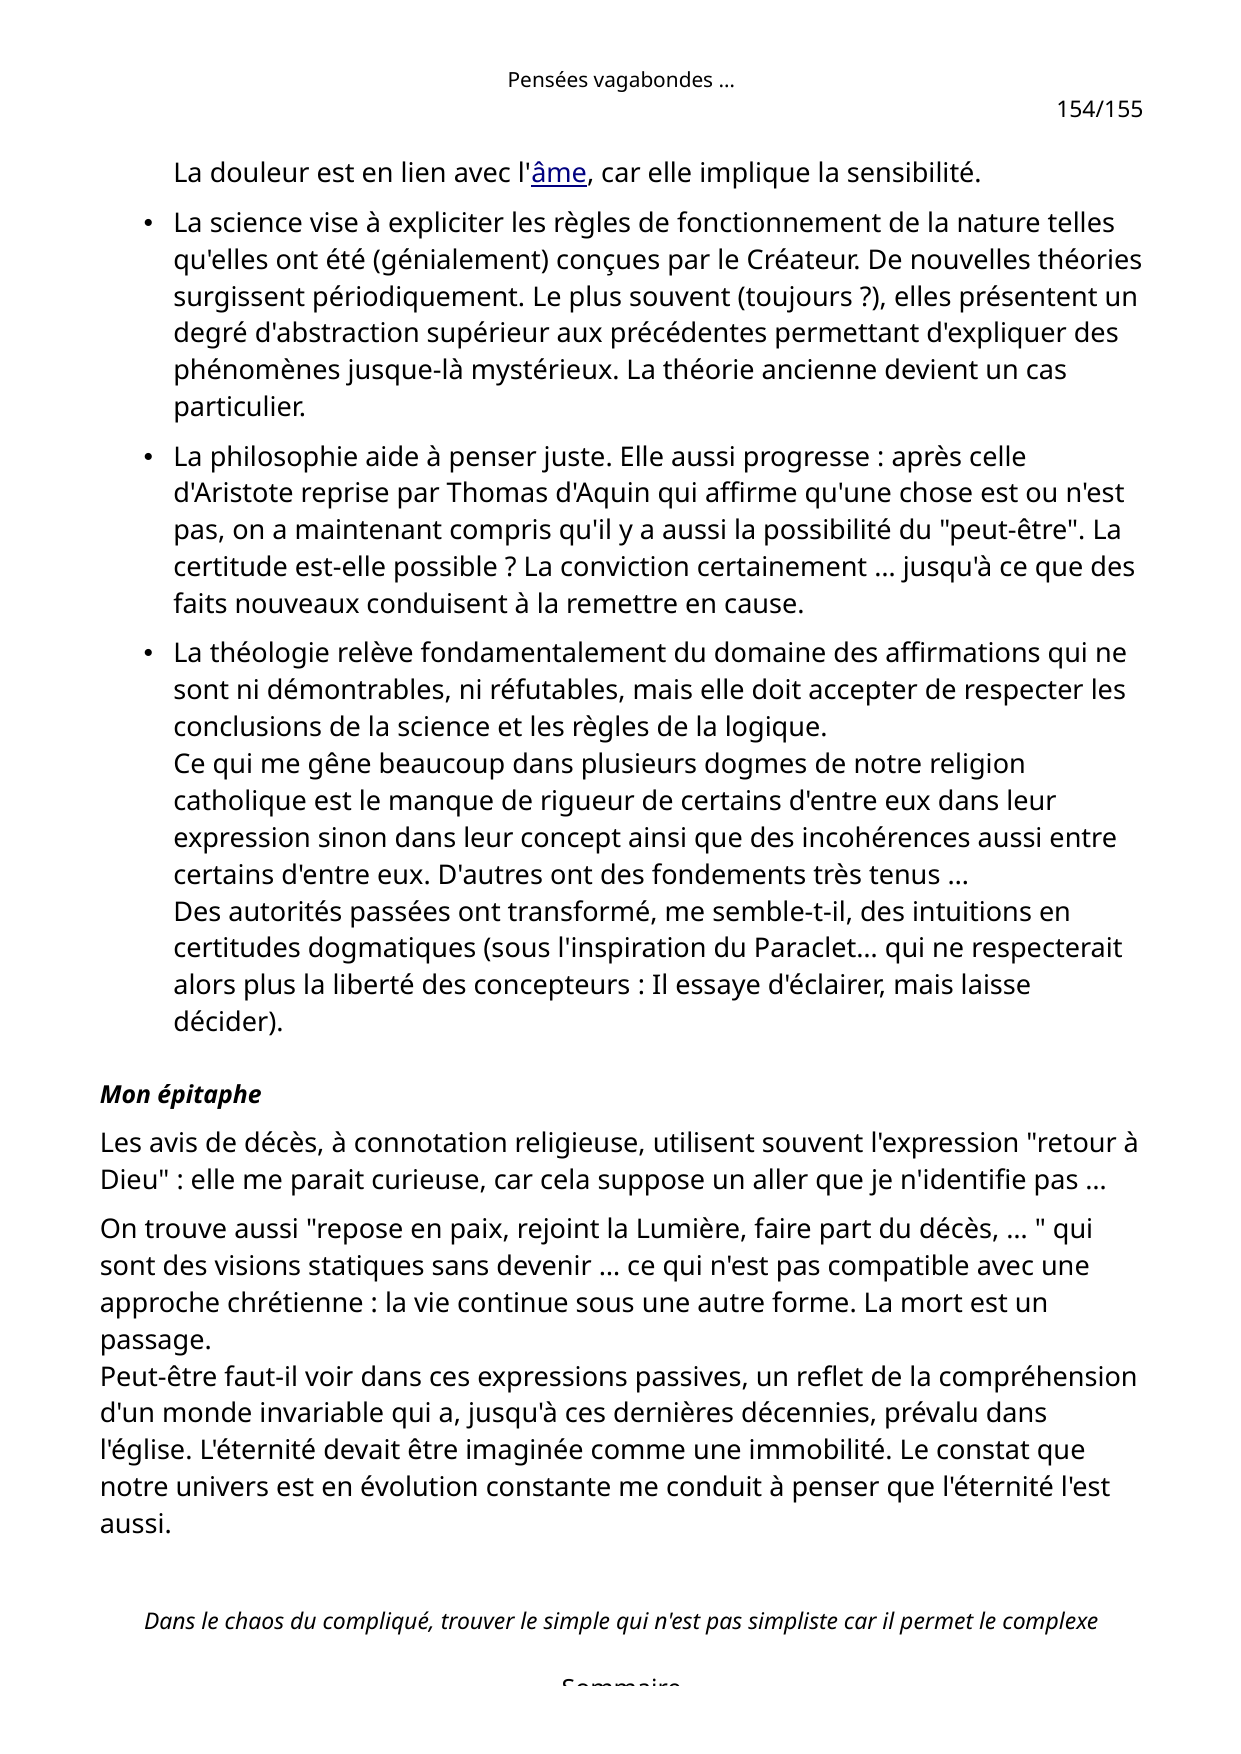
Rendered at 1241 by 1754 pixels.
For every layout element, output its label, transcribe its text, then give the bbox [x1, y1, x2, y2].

subtitle Mon épitaphe [99, 1077, 1143, 1111]
list La science vise à expliciter les règles de fonctionnement de la nature telles qu'elles ont été (génialement) conçues par le Créateur. De nouvelles théories surgissent périodiquement. Le plus souvent (toujours ?), elles présentent un degré d'abstraction supérieur aux précédentes permettant d'expliquer des phénomènes jusque-là mystérieux. La théorie ancienne devient un cas particulier. [144, 203, 1143, 424]
list La philosophie aide à penser juste. Elle aussi progresse : après celle d'Aristote reprise par Thomas d'Aquin qui affirme qu'une chose est ou n'est pas, on a maintenant compris qu'il y a aussi la possibilité du "peut-être". La certitude est-elle possible ? La conviction certainement … jusqu'à ce que des faits nouveaux conduisent à la remettre en cause. [144, 437, 1143, 621]
list La théologie relève fondamentalement du domaine des affirmations qui ne sont ni démontrables, ni réfutables, mais elle doit accepter de respecter les conclusions de la science et les règles de la logique. Ce qui me gêne beaucoup dans plusieurs dogmes de notre religion catholique est le manque de rigueur de certains d'entre eux dans leur expression sinon dans leur concept ainsi que des incohérences aussi entre certains d'entre eux. D'autres ont des fondements très tenus … Des autorités passées ont transformé, me semble-t-il, des intuitions en certitudes dogmatiques (sous l'inspiration du Paraclet… qui ne respecterait alors plus la liberté des concepteurs : Il essaye d'éclairer, mais laisse décider). [144, 634, 1143, 1039]
text On trouve aussi "repose en paix, rejoint la Lumière, faire part du décès, … " qui sont des visions statiques sans devenir … ce qui n'est pas compatible avec une approche chrétienne : la vie continue sous une autre forme. La mort est un passage. Peut-être faut-il voir dans ces expressions passives, un reflet de la compréhension d'un monde invariable qui a, jusqu'à ces dernières décennies, prévalu dans l'église. L'éternité devait être imaginée comme une immobilité. Le constat que notre univers est en évolution constante me conduit à penser que l'éternité l'est aussi. [99, 1209, 1143, 1541]
list La douleur est en lien avec l'âme, car elle implique la sensibilité. [144, 154, 1143, 191]
text Les avis de décès, à connotation religieuse, utilisent souvent l'expression "retour à Dieu" : elle me parait curieuse, car cela suppose un aller que je n'identifie pas … [99, 1123, 1143, 1197]
